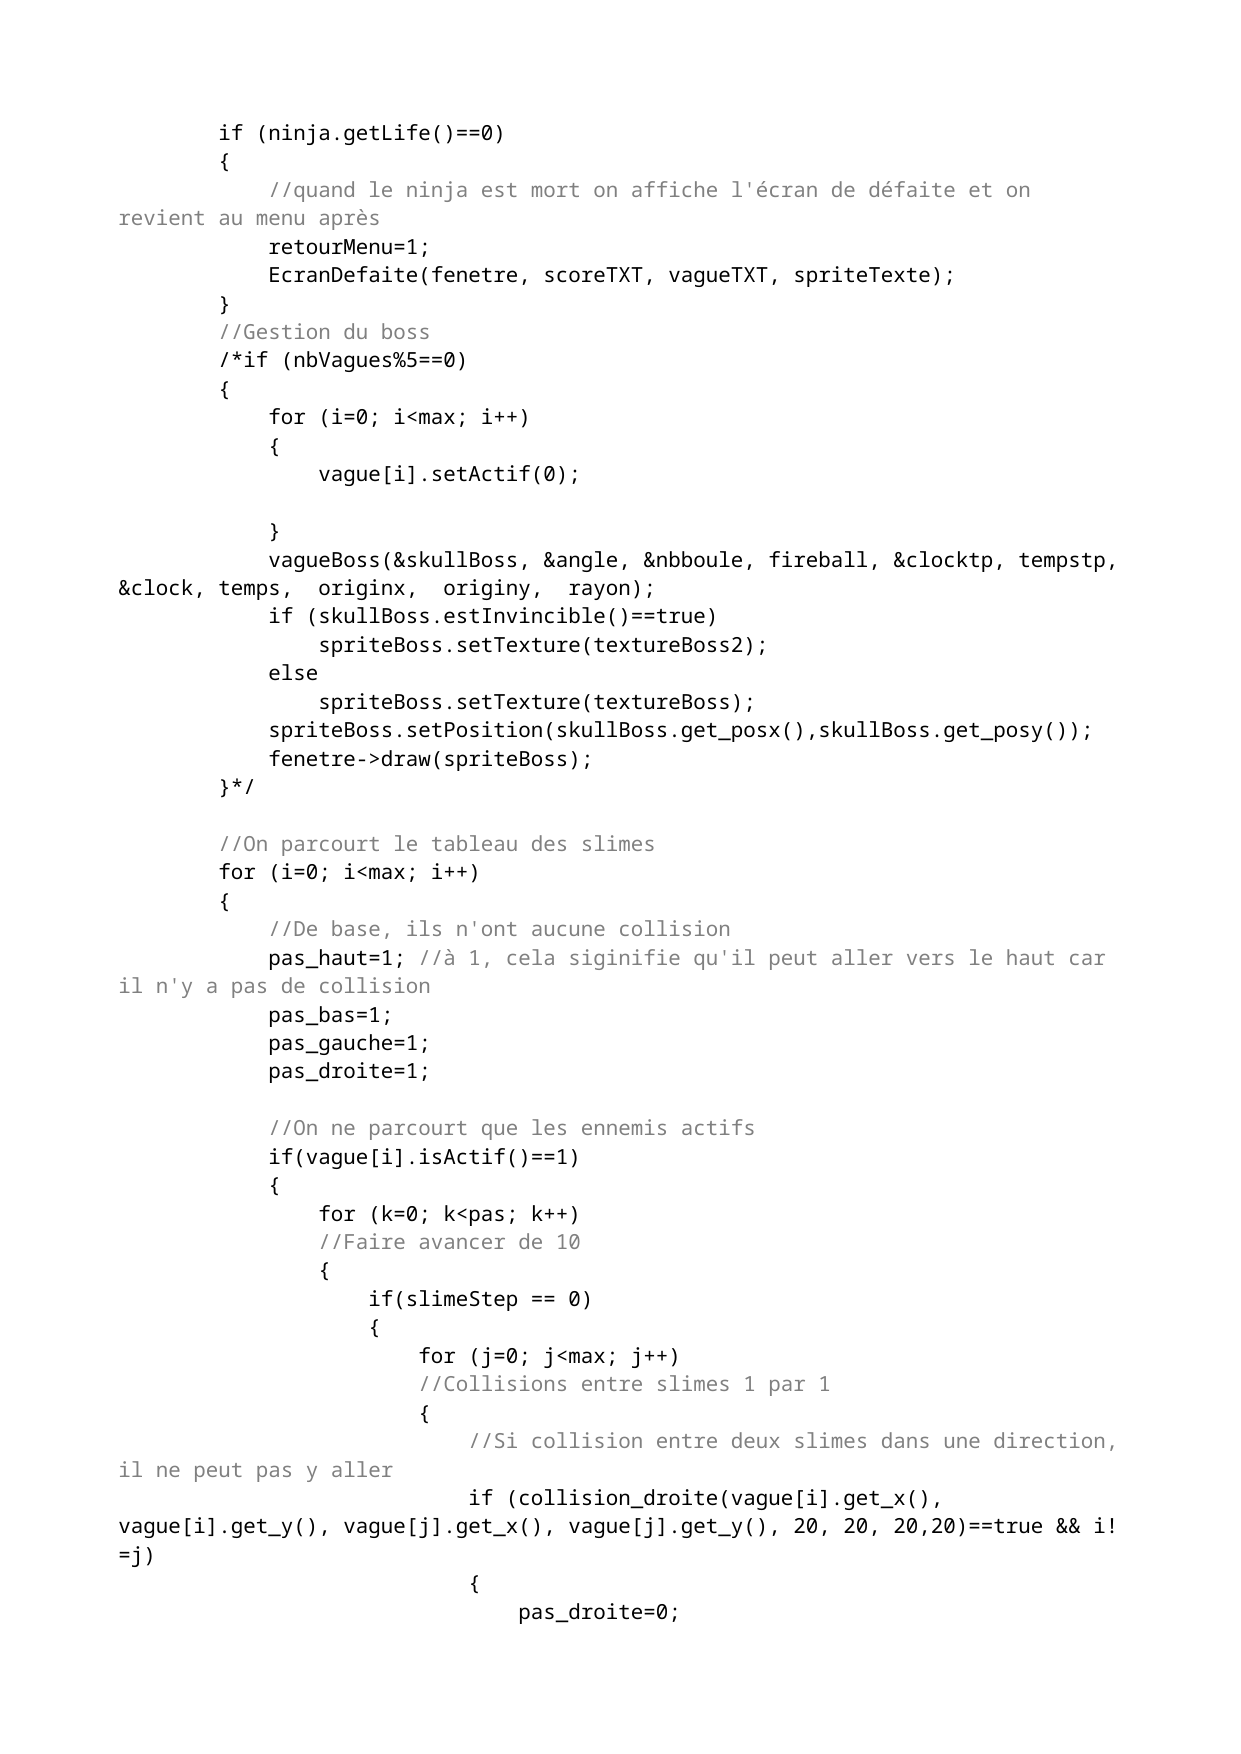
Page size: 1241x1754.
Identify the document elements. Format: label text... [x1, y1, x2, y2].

text pas_droite=0; [118, 1597, 1122, 1625]
text { [118, 1256, 1122, 1284]
text }*/ [118, 772, 1122, 801]
text if (ninja.getLife()==0) [118, 118, 1122, 147]
text { [118, 886, 1122, 914]
text //On ne parcourt que les ennemis actifs [118, 1113, 1122, 1142]
text //On parcourt le tableau des slimes [118, 829, 1122, 857]
text if (skullBoss.estInvincible()==true) [118, 602, 1122, 630]
text pas_gauche=1; [118, 1028, 1122, 1057]
text pas_haut=1; //à 1, cela siginifie qu'il peut aller vers le haut car il n'y a pas de collision [118, 943, 1122, 1000]
text fenetre->draw(spriteBoss); [118, 744, 1122, 772]
text { [118, 1170, 1122, 1199]
text if(slimeStep == 0) [118, 1284, 1122, 1312]
text { [118, 1398, 1122, 1426]
text for (i=0; i<max; i++) [118, 402, 1122, 431]
text { [118, 1312, 1122, 1341]
text { [118, 431, 1122, 459]
text pas_bas=1; [118, 1000, 1122, 1028]
text spriteBoss.setPosition(skullBoss.get_posx(),skullBoss.get_posy()); [118, 715, 1122, 744]
text retourMenu=1; [118, 232, 1122, 260]
text pas_droite=1; [118, 1057, 1122, 1085]
text for (i=0; i<max; i++) [118, 857, 1122, 886]
text } [118, 289, 1122, 317]
text //quand le ninja est mort on affiche l'écran de défaite et on revient au menu après [118, 175, 1122, 232]
text //Si collision entre deux slimes dans une direction, il ne peut pas y aller [118, 1426, 1122, 1483]
text vagueBoss(&skullBoss, &angle, &nbboule, fireball, &clocktp, tempstp, &clock, temps, originx, originy, rayon); [118, 545, 1122, 602]
text //Collisions entre slimes 1 par 1 [118, 1369, 1122, 1398]
text if(vague[i].isActif()==1) [118, 1142, 1122, 1170]
text //De base, ils n'ont aucune collision [118, 914, 1122, 943]
text spriteBoss.setTexture(textureBoss2); [118, 630, 1122, 658]
text else [118, 658, 1122, 687]
text for (k=0; k<pas; k++) [118, 1199, 1122, 1227]
text vague[i].setActif(0); [118, 459, 1122, 488]
text { [118, 147, 1122, 175]
text EcranDefaite(fenetre, scoreTXT, vagueTXT, spriteTexte); [118, 260, 1122, 289]
text } [118, 516, 1122, 545]
text if (collision_droite(vague[i].get_x(), vague[i].get_y(), vague[j].get_x(), vague[j].get_y(), 20, 20, 20,20)==true && i!=j) [118, 1483, 1122, 1568]
text { [118, 1568, 1122, 1597]
text for (j=0; j<max; j++) [118, 1341, 1122, 1369]
text spriteBoss.setTexture(textureBoss); [118, 687, 1122, 715]
text //Faire avancer de 10 [118, 1227, 1122, 1256]
text //Gestion du boss [118, 317, 1122, 346]
text { [118, 374, 1122, 402]
text /*if (nbVagues%5==0) [118, 346, 1122, 374]
